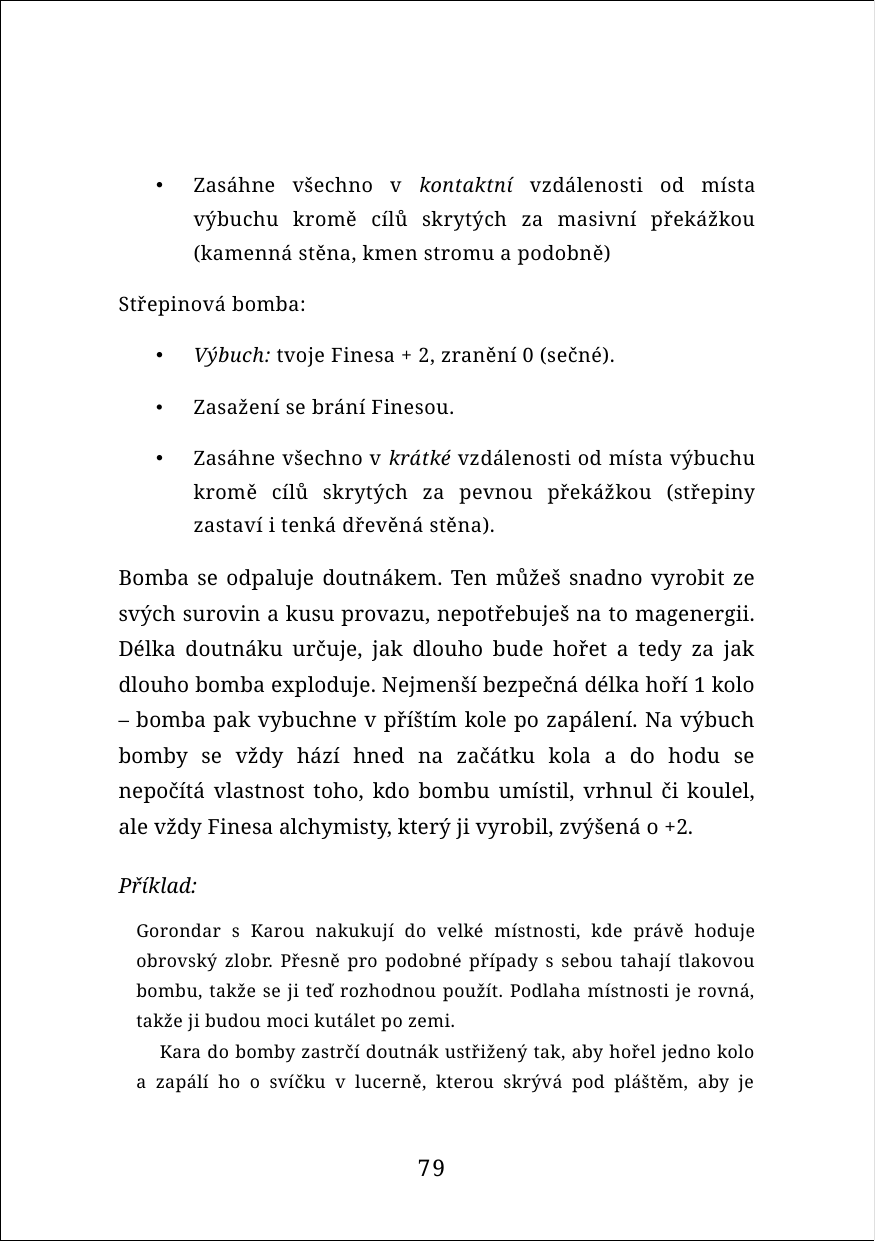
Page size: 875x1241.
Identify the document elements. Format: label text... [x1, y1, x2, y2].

text Bomba se odpaluje doutnákem. Ten můžeš snadno vyrobit ze svých surovin a kusu provazu, nepotřebuješ na to magenergii. Délka doutnáku určuje, jak dlouho bude hořet a tedy za jak dlouho bomba exploduje. Nejmenší bezpečná délka hoří 1 kolo – bomba pak vybuchne v příštím kole po zapálení. Na výbuch bomby se vždy hází hned na začátku kola a do hodu se nepočítá vlastnost toho, kdo bombu umístil, vrhnul či koulel, ale vždy Finesa alchymisty, který ji vyrobil, zvýšená o +2. [118, 563, 756, 840]
list Zasáhne všechno v kontaktní vzdálenosti od místa výbuchu kromě cílů skrytých za masivní překážkou (kamenná stěna, kmen stromu a podobně) [156, 172, 756, 266]
text Střepinová bomba: [118, 290, 756, 317]
list Zasáhne všechno v krátké vzdálenosti od místa výbuchu kromě cílů skrytých za pevnou překážkou (střepiny zastaví i tenká dřevěná stěna). [156, 444, 756, 539]
list Výbuch: tvoje Finesa + 2, zranění 0 (sečné). [156, 342, 756, 369]
list Zasažení se brání Finesou. [156, 393, 756, 420]
text Gorondar s Karou nakukují do velké místnosti, kde právě hoduje obrovský zlobr. Přesně pro podobné případy s sebou tahají tlakovou bombu, takže se ji teď rozhodnou použít. Podlaha místnosti je rovná, takže ji budou moci kutálet po zemi. Kara do bomby zastrčí doutnák ustřižený tak, aby hořel jedno kolo a zapálí ho o svíčku v lucerně, kterou skrývá pod pláštěm, aby je [136, 918, 756, 1093]
text Příklad: [118, 871, 756, 899]
